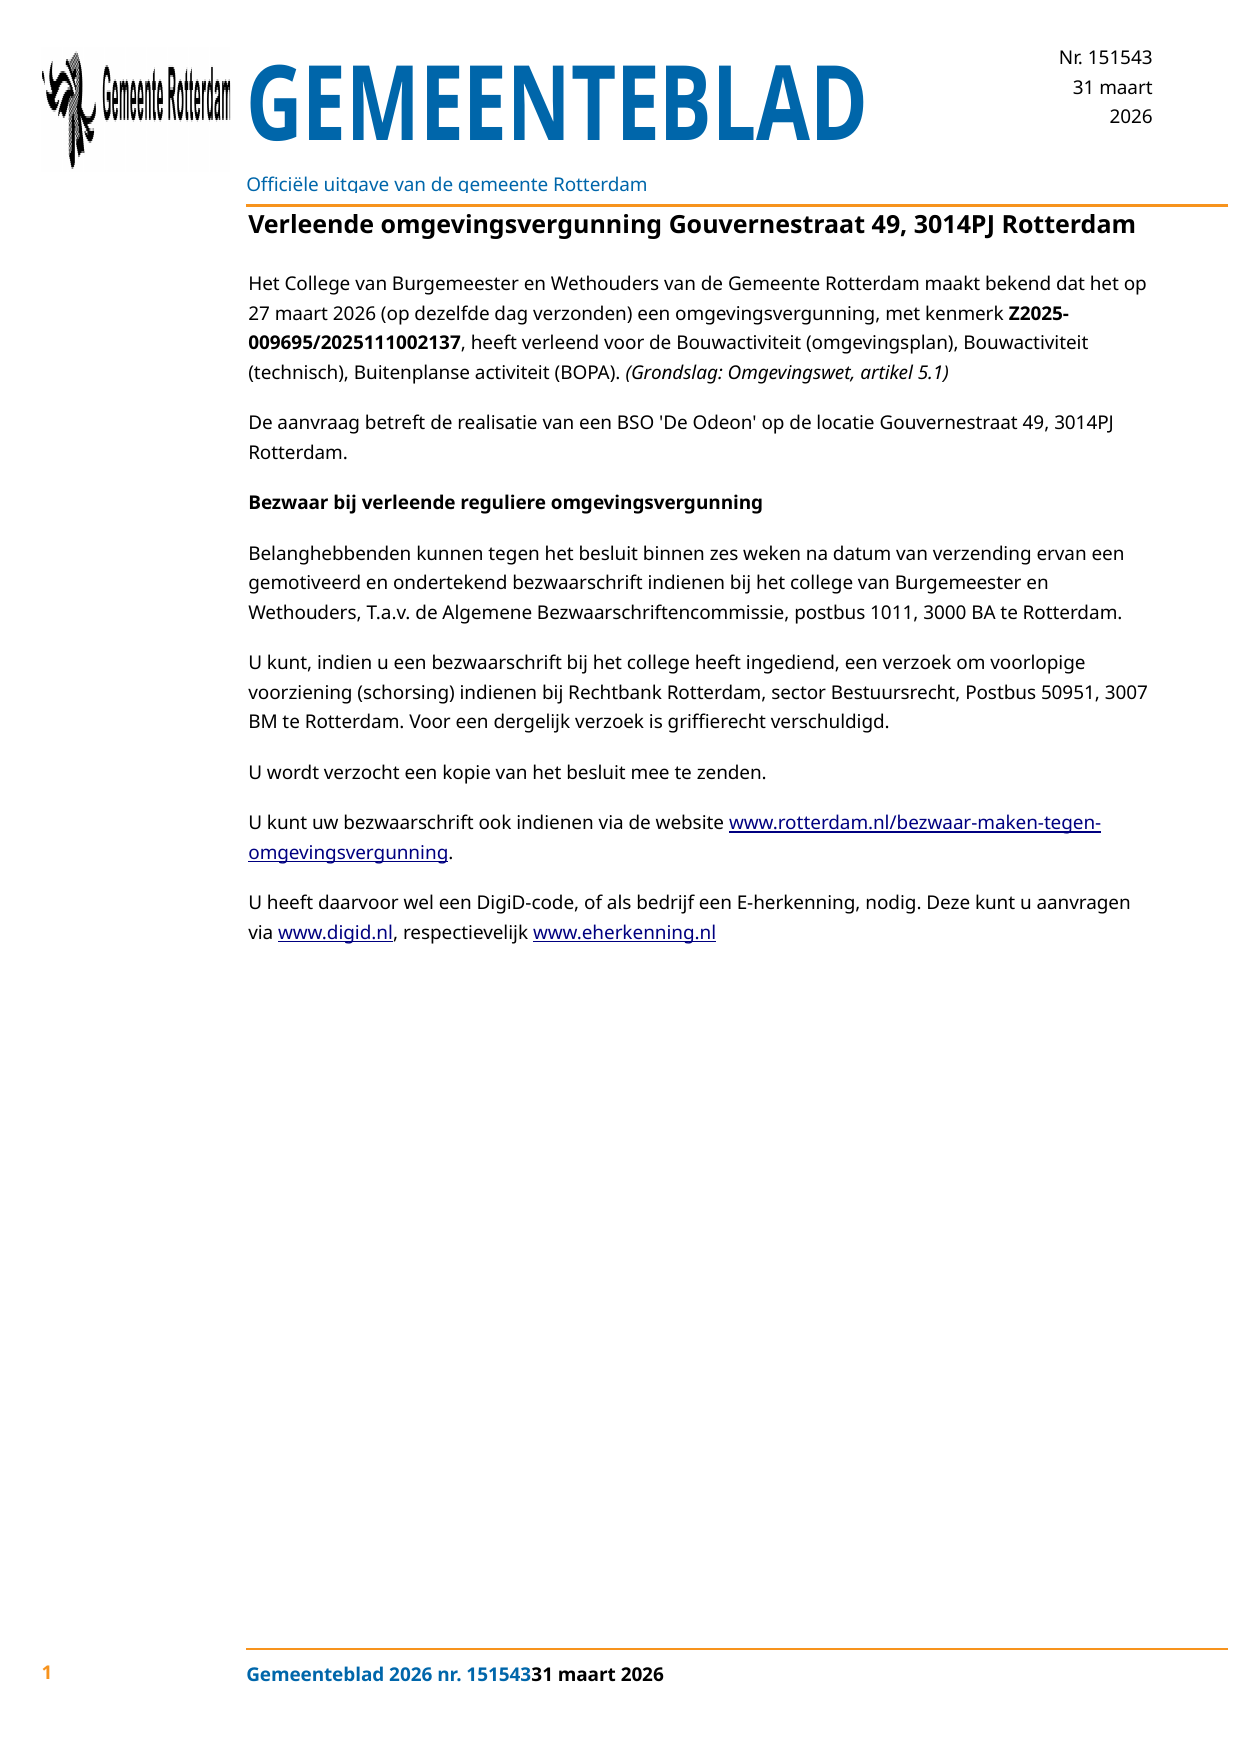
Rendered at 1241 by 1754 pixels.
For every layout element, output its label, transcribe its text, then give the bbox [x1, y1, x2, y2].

text U heeft daarvoor wel een DigiD-code, of als bedrijf een E-herkenning, nodig. Deze kunt u aanvragen via www.digid.nl, respectievelijk www.eherkenning.nl [248, 889, 1152, 945]
text Verleende omgevingsvergunning Gouvernestraat 49, 3014PJ Rotterdam [248, 207, 1152, 241]
text Belanghebbenden kunnen tegen het besluit binnen zes weken na datum van verzending ervan een gemotiveerd en ondertekend bezwaarschrift indienen bij het college van Burgemeester en Wethouders, T.a.v. de Algemene Bezwaarschriftencommissie, postbus 1011, 3000 BA te Rotterdam. [248, 540, 1152, 625]
text U wordt verzocht een kopie van het besluit mee te zenden. [248, 759, 1152, 785]
text Het College van Burgemeester en Wethouders van de Gemeente Rotterdam maakt bekend dat het op 27 maart 2026 (op dezelfde dag verzonden) een omgevingsvergunning, met kenmerk Z2025-009695/2025111002137, heeft verleend voor de Bouwactiviteit (omgevingsplan), Bouwactiviteit (technisch), Buitenplanse activiteit (BOPA). (Grondslag: Omgevingswet, artikel 5.1) [248, 270, 1152, 385]
picture [41, 47, 231, 172]
text De aanvraag betreft de realisatie van een BSO 'De Odeon' op de locatie Gouvernestraat 49, 3014PJ Rotterdam. [248, 409, 1152, 465]
text U kunt, indien u een bezwaarschrift bij het college heeft ingediend, een verzoek om voorlopige voorziening (schorsing) indienen bij Rechtbank Rotterdam, sector Bestuursrecht, Postbus 50951, 3007 BM te Rotterdam. Voor een dergelijk verzoek is griffierecht verschuldigd. [248, 649, 1152, 734]
text Bezwaar bij verleende reguliere omgevingsvergunning [248, 489, 1152, 515]
text U kunt uw bezwaarschrift ook indienen via de website www.rotterdam.nl/bezwaar-maken-tegen-omgevingsvergunning. [248, 809, 1152, 865]
